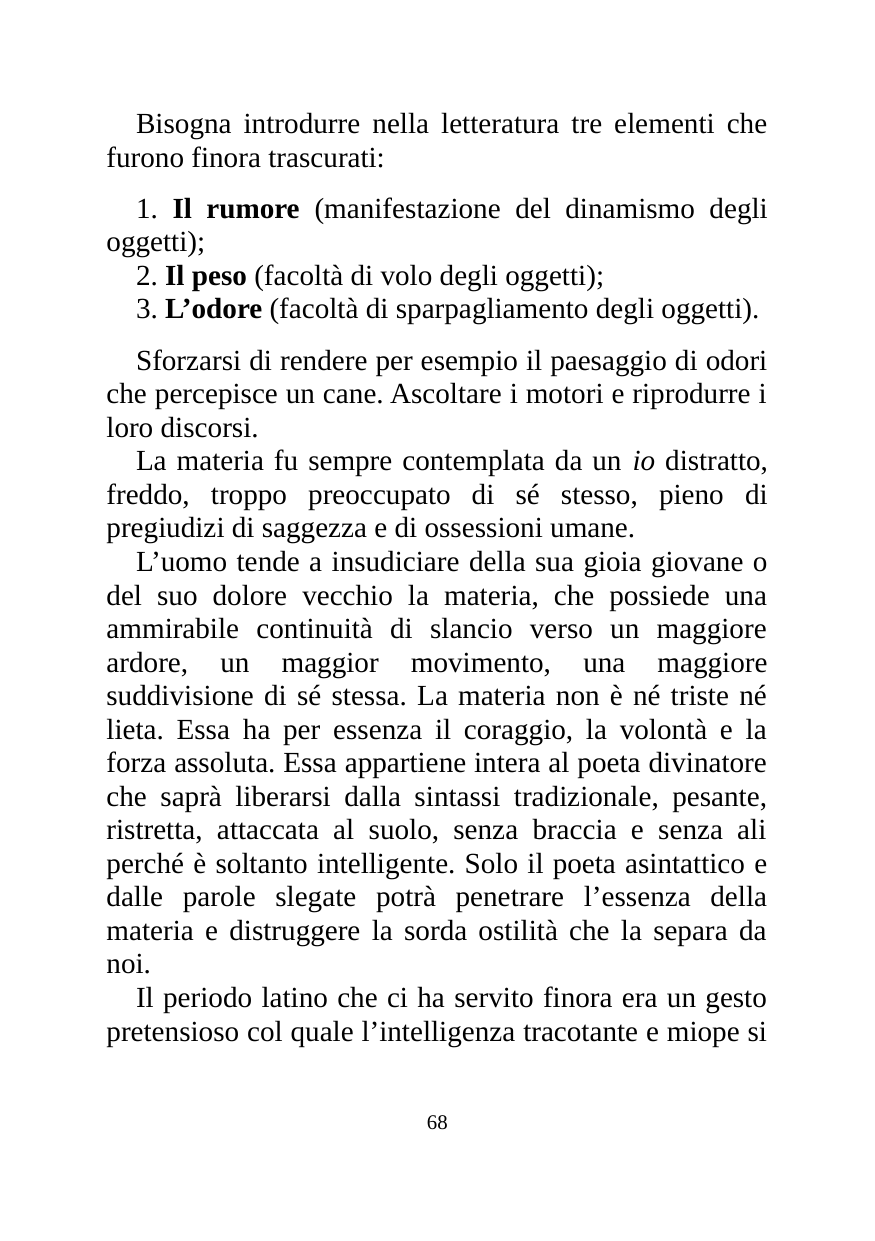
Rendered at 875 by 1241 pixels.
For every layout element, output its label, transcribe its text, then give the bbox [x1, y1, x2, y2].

text L’uomo tende a insudiciare della sua gioia giovane o del suo dolore vecchio la materia, che possiede una ammirabile continuità di slancio verso un maggiore ardore, un maggior movimento, una maggiore suddivisione di sé stessa. La materia non è né triste né lieta. Essa ha per essenza il coraggio, la volontà e la forza assoluta. Essa appartiene intera al poeta divinatore che saprà liberarsi dalla sintassi tradizionale, pesante, ristretta, attaccata al suolo, senza braccia e senza ali perché è soltanto intelligente. Solo il poeta asintattico e dalle parole slegate potrà penetrare l’essenza della materia e distruggere la sorda ostilità che la separa da noi. [106, 544, 768, 980]
text Sforzarsi di rendere per esempio il paesaggio di odori che percepisce un cane. Ascoltare i motori e riprodurre i loro discorsi. [106, 343, 768, 443]
text Bisogna introdurre nella letteratura tre elementi che furono finora trascurati: [106, 106, 768, 173]
text Il periodo latino che ci ha servito finora era un gesto pretensioso col quale l’intelligenza tracotante e miope si [106, 980, 768, 1047]
text La materia fu sempre contemplata da un io distratto, freddo, troppo preoccupato di sé stesso, pieno di pregiudizi di saggezza e di ossessioni umane. [106, 443, 768, 544]
text 1. Il rumore (manifestazione del dinamismo degli oggetti); [106, 191, 768, 258]
text 3. L’odore (facoltà di sparpagliamento degli oggetti). [106, 292, 768, 325]
text 2. Il peso (facoltà di volo degli oggetti); [106, 258, 768, 292]
